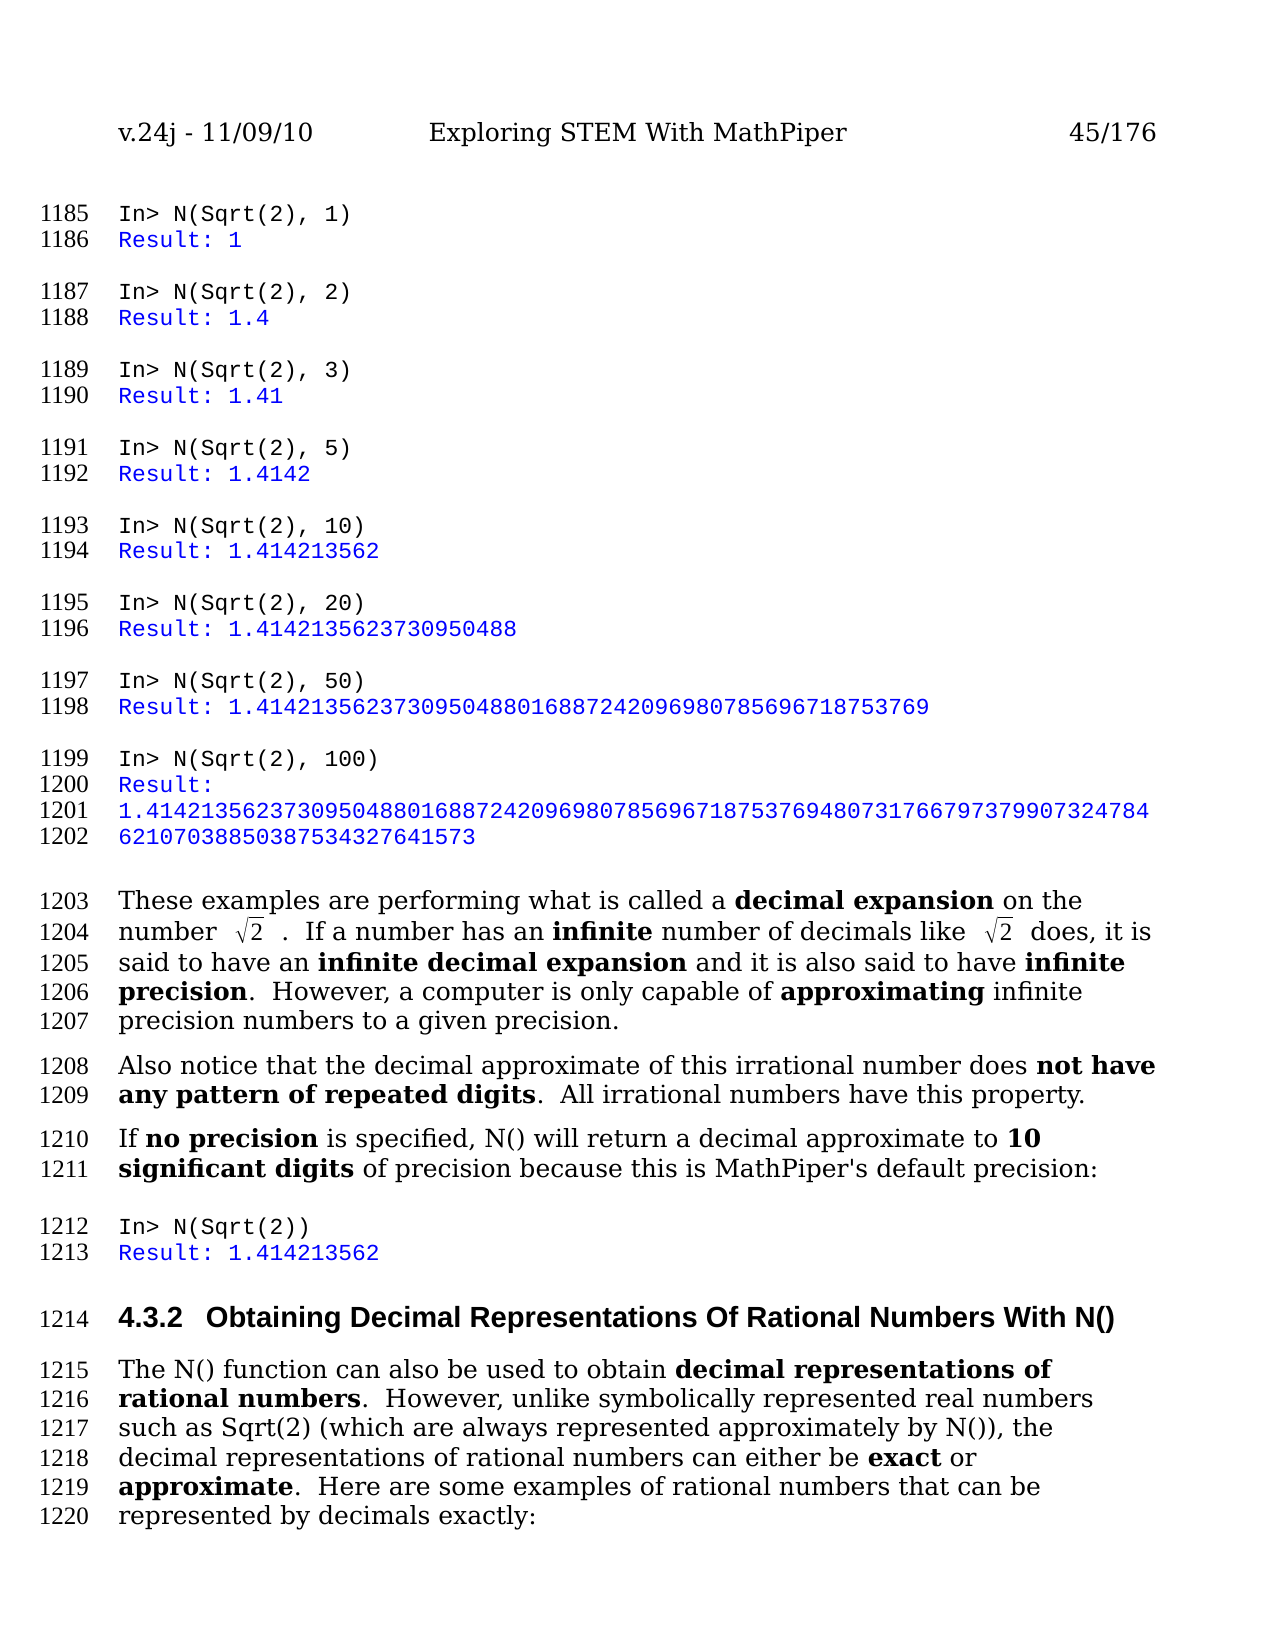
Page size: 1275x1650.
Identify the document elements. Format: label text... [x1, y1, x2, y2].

text In> N(Sqrt(2), 2) [118, 281, 1157, 306]
text In> N(Sqrt(2), 5) [118, 436, 1157, 462]
text Result: 1.4142135623730950488 [118, 618, 1157, 644]
text Result: 1.414213562 [118, 540, 1157, 566]
text In> N(Sqrt(2), 10) [118, 514, 1157, 540]
text In> N(Sqrt(2), 50) [118, 669, 1157, 696]
text Result: 1.4142135623730950488016887242096980785696718753769 [118, 696, 1157, 721]
text Result: 1 [118, 229, 1157, 254]
text In> N(Sqrt(2), 3) [118, 358, 1157, 384]
text The N() function can also be used to obtain decimal representations of rational numbers. However, unlike symbolically represented real numbers such as Sqrt(2) (which are always represented approximately by N()), the decimal representations of rational numbers can either be exact or approximate. Here are some examples of rational numbers that can be represented by decimals exactly: [118, 1354, 1157, 1530]
text These examples are performing what is called a decimal expansion on the number. If a number has an infinite number of decimals likedoes, it is said to have an infinite decimal expansion and it is also said to have infinite precision. However, a computer is only capable of approximating infinite precision numbers to a given precision. [118, 886, 1157, 1036]
text In> N(Sqrt(2), 20) [118, 592, 1157, 618]
text Result: 1.41 [118, 384, 1157, 410]
text In> N(Sqrt(2), 1) [118, 203, 1157, 229]
text Result: 1.414213562373095048801688724209698078569671875376948073176679737990732478462107038850387534327641573 [118, 773, 1157, 851]
subtitle Obtaining Decimal Representations Of Rational Numbers With N() [118, 1300, 1157, 1334]
text Result: 1.414213562 [118, 1241, 1157, 1267]
text Also notice that the decimal approximate of this irrational number does not have any pattern of repeated digits. All irrational numbers have this property. [118, 1051, 1157, 1109]
text If no precision is specified, N() will return a decimal approximate to 10 significant digits of precision because this is MathPiper's default precision: [118, 1124, 1157, 1183]
text In> N(Sqrt(2), 100) [118, 747, 1157, 773]
text Result: 1.4 [118, 306, 1157, 332]
text Result: 1.4142 [118, 462, 1157, 488]
text In> N(Sqrt(2)) [118, 1215, 1157, 1241]
